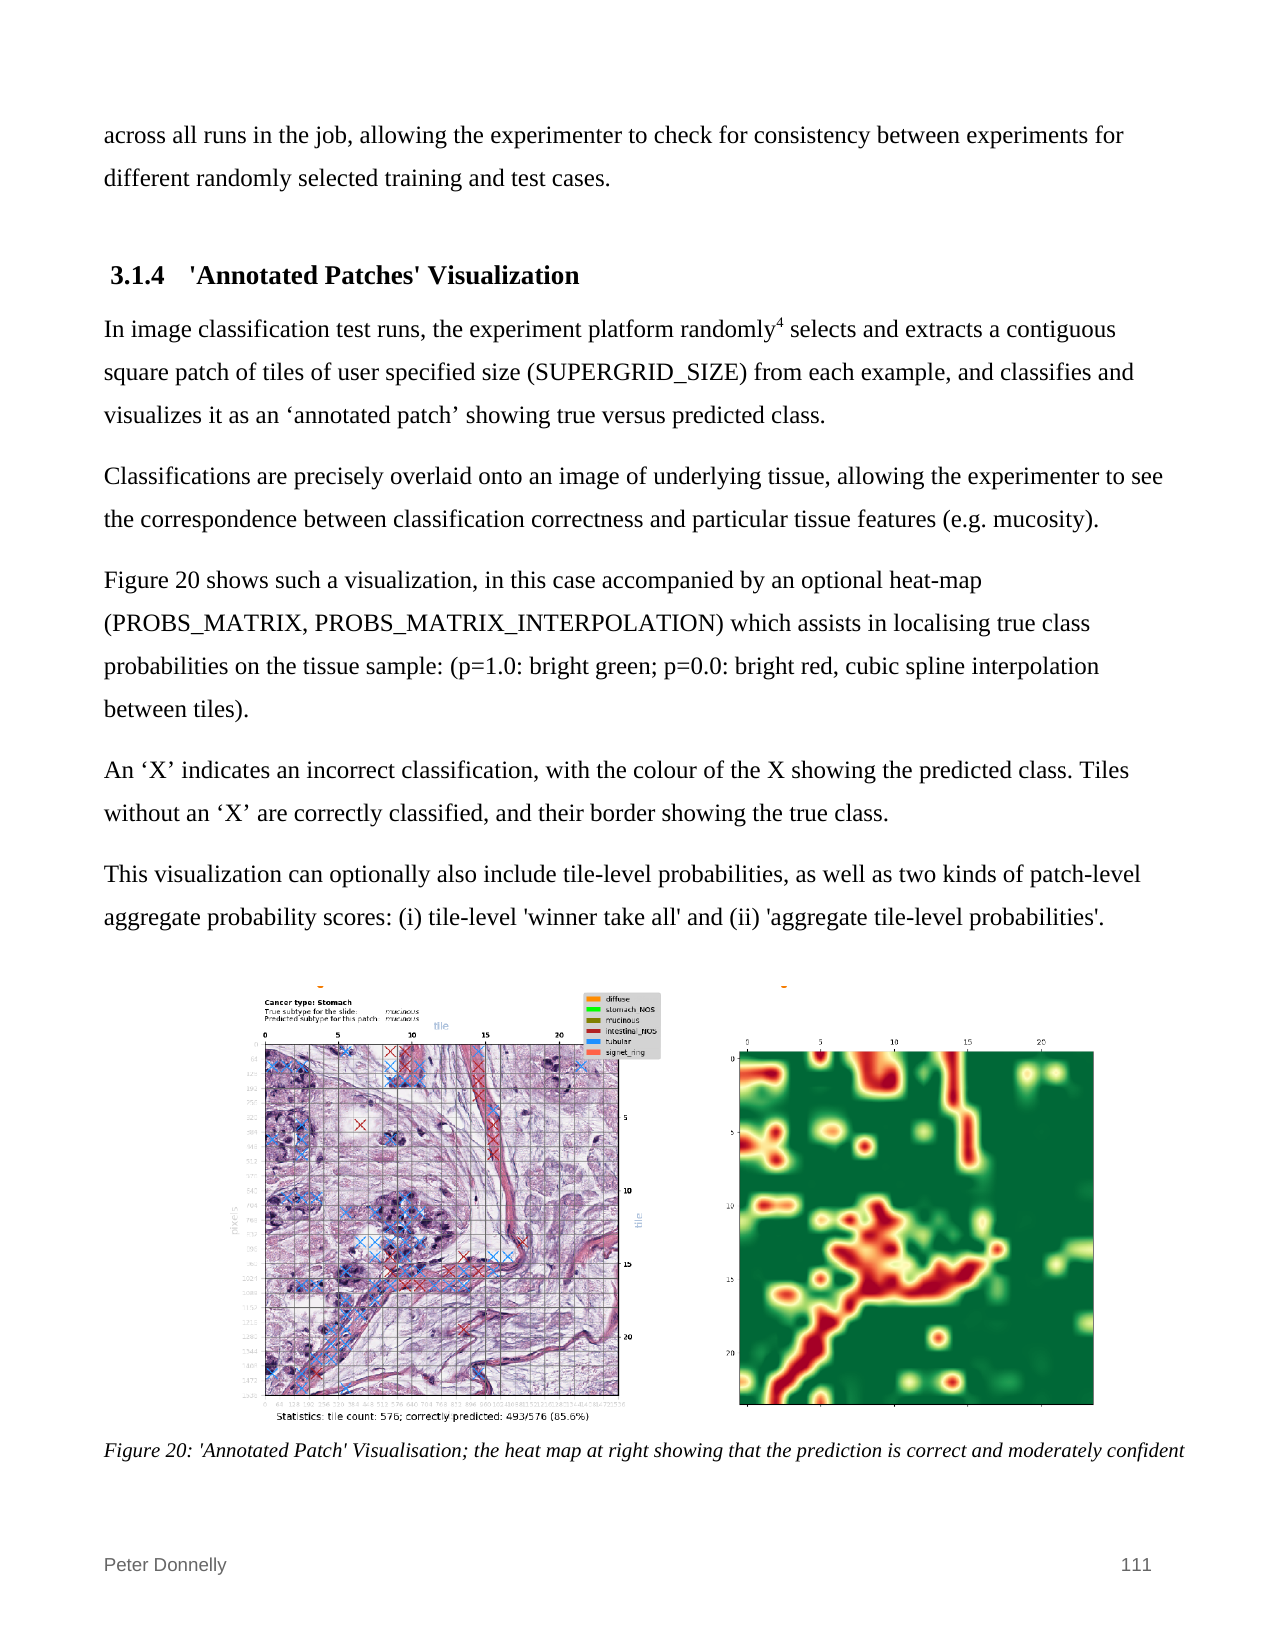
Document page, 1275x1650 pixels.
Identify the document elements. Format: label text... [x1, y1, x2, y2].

text Figure 20: 'Annotated Patch' Visualisation; the heat map at right showing that the prediction is correct and moderately confident [103, 999, 1229, 1462]
subtitle 'Annotated Patches' Visualization [103, 259, 1181, 290]
text This visualization can optionally also include tile-level probabilities, as well as two kinds of patch-level aggregate probability scores: (i) tile-level 'winner take all' and (ii) 'aggregate tile-level probabilities'. [103, 859, 1181, 931]
text In image classification test runs, the experiment platform randomly selects and extracts a contiguous square patch of tiles of user specified size (SUPERGRID_SIZE) from each example, and classifies and visualizes it as an ‘annotated patch’ showing true versus predicted class. [103, 314, 1181, 429]
text across all runs in the job, allowing the experimenter to check for consistency between experiments for different randomly selected training and test cases. [103, 120, 1181, 192]
picture [222, 986, 1111, 1438]
text Figure 20 shows such a visualization, in this case accompanied by an optional heat-map (PROBS_MATRIX, PROBS_MATRIX_INTERPOLATION) which assists in localising true class probabilities on the tissue sample: (p=1.0: bright green; p=0.0: bright red, cubic spline interpolation between tiles). [103, 565, 1181, 723]
text Classifications are precisely overlaid onto an image of underlying tissue, allowing the experimenter to see the correspondence between classification correctness and particular tissue features (e.g. mucosity). [103, 461, 1181, 533]
text An ‘X’ indicates an incorrect classification, with the colour of the X showing the predicted class. Tiles without an ‘X’ are correctly classified, and their border showing the true class. [103, 755, 1181, 827]
